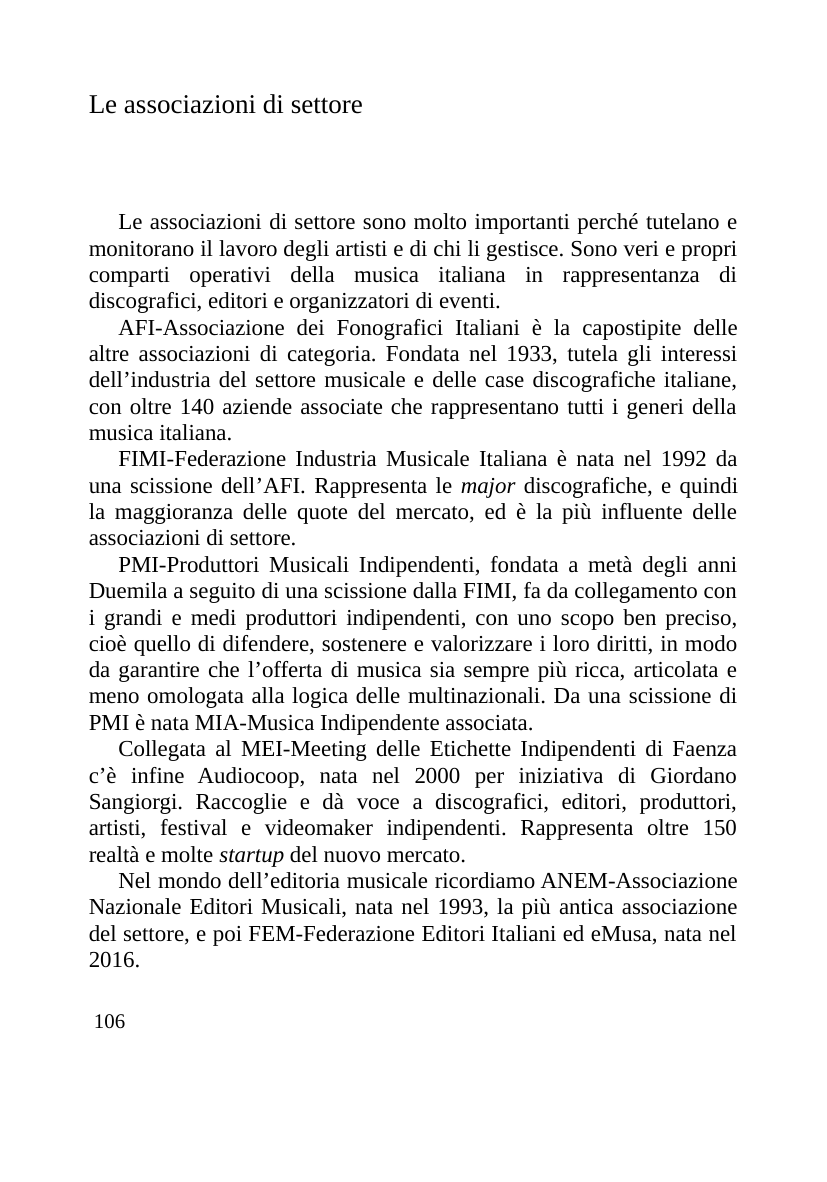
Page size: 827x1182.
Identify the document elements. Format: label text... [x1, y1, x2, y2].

text PMI-Produttori Musicali Indipendenti, fondata a metà degli anni Duemila a seguito di una scissione dalla FIMI, fa da collegamento con i grandi e medi produttori indipendenti, con uno scopo ben preciso, cioè quello di difendere, sostenere e valorizzare i loro diritti, in modo da garantire che l’offerta di musica sia sempre più ricca, articolata e meno omologata alla logica delle multinazionali. Da una scissione di PMI è nata MIA-Musica Indipendente associata. [88, 551, 738, 735]
text Le associazioni di settore [88, 88, 738, 120]
text Nel mondo dell’editoria musicale ricordiamo ANEM-Associazione Nazionale Editori Musicali, nata nel 1993, la più antica associazione del settore, e poi FEM-Federazione Editori Italiani ed eMusa, nata nel 2016. [88, 867, 738, 972]
text Collegata al MEI-Meeting delle Etichette Indipendenti di Faenza c’è infine Audiocoop, nata nel 2000 per iniziativa di Giordano Sangiorgi. Raccoglie e dà voce a discografici, editori, produttori, artisti, festival e videomaker indipendenti. Rappresenta oltre 150 realtà e molte startup del nuovo mercato. [88, 735, 738, 867]
text FIMI-Federazione Industria Musicale Italiana è nata nel 1992 da una scissione dell’AFI. Rappresenta le major discografiche, e quindi la maggioranza delle quote del mercato, ed è la più influente delle associazioni di settore. [88, 445, 738, 551]
text AFI-Associazione dei Fonografici Italiani è la capostipite delle altre associazioni di categoria. Fondata nel 1933, tutela gli interessi dell’industria del settore musicale e delle case discografiche italiane, con oltre 140 aziende associate che rappresentano tutti i generi della musica italiana. [88, 314, 738, 445]
text Le associazioni di settore sono molto importanti perché tutelano e monitorano il lavoro degli artisti e di chi li gestisce. Sono veri e propri comparti operativi della musica italiana in rappresentanza di discografici, editori e organizzatori di eventi. [88, 208, 738, 314]
